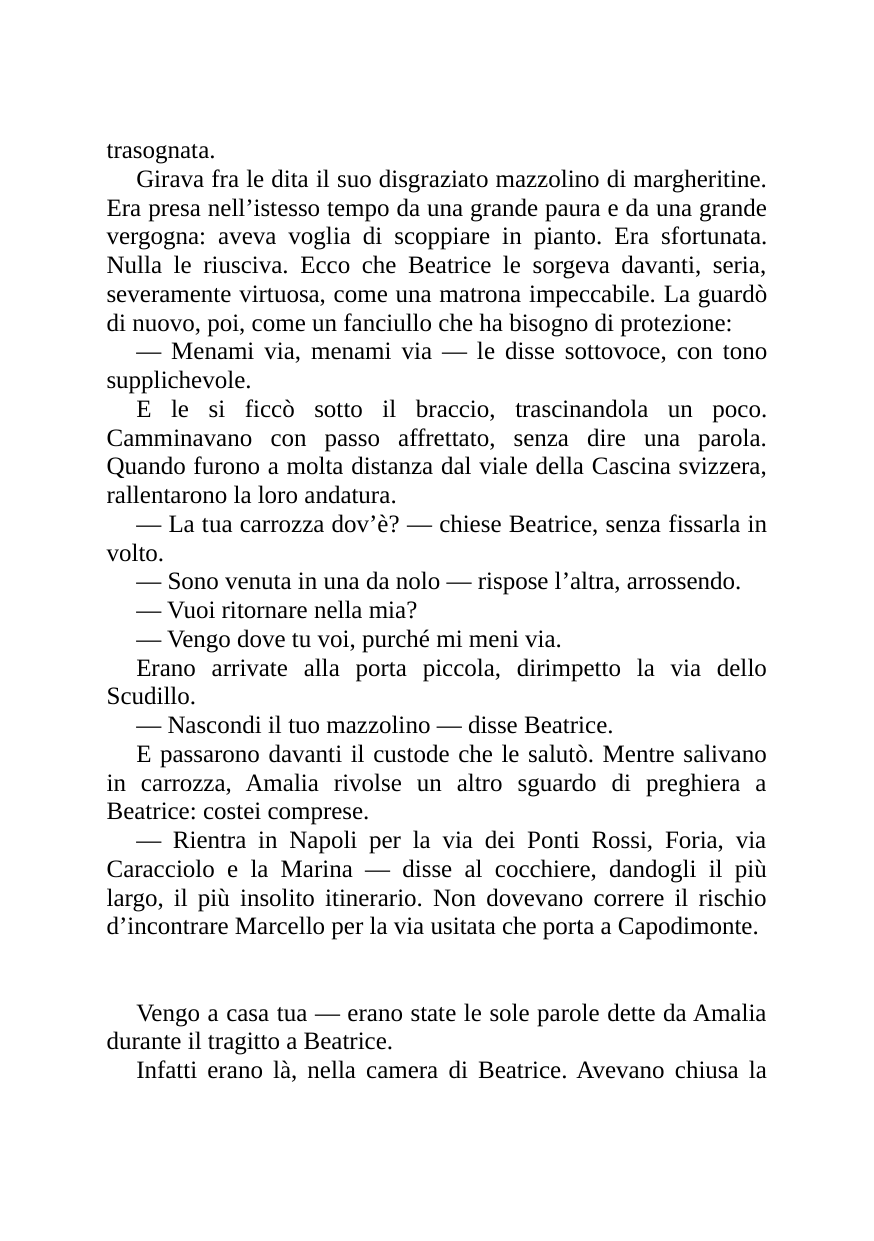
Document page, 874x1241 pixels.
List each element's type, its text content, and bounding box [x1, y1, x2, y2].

text Infatti erano là, nella camera di Beatrice. Avevano chiusa la [106, 1055, 768, 1084]
text E le si ficcò sotto il braccio, trascinandola un poco. Camminavano con passo affrettato, senza dire una parola. Quando furono a molta distanza dal viale della Cascina svizzera, rallentarono la loro andatura. [106, 394, 768, 509]
text Girava fra le dita il suo disgraziato mazzolino di margheritine. Era presa nell’istesso tempo da una grande paura e da una grande vergogna: aveva voglia di scoppiare in pianto. Era sfortunata. Nulla le riusciva. Ecco che Beatrice le sorgeva davanti, seria, severamente virtuosa, come una matrona impeccabile. La guardò di nuovo, poi, come un fanciullo che ha bisogno di protezione: [106, 164, 768, 336]
text trasognata. [106, 135, 768, 164]
text Vengo a casa tua — erano state le sole parole dette da Amalia durante il tragitto a Beatrice. [106, 998, 768, 1055]
text — Vengo dove tu voi, purché mi meni via. [106, 624, 768, 653]
text — La tua carrozza dov’è? — chiese Beatrice, senza fissarla in volto. [106, 509, 768, 566]
text — Sono venuta in una da nolo — rispose l’altra, arrossendo. [106, 566, 768, 595]
text — Rientra in Napoli per la via dei Ponti Rossi, Foria, via Caracciolo e la Marina — disse al cocchiere, dandogli il più largo, il più insolito itinerario. Non dovevano correre il rischio d’incontrare Marcello per la via usitata che porta a Capodimonte. [106, 825, 768, 940]
text — Nascondi il tuo mazzolino — disse Beatrice. [106, 710, 768, 739]
text E passarono davanti il custode che le salutò. Mentre salivano in carrozza, Amalia rivolse un altro sguardo di preghiera a Beatrice: costei comprese. [106, 739, 768, 825]
text Erano arrivate alla porta piccola, dirimpetto la via dello Scudillo. [106, 653, 768, 710]
text — Menami via, menami via — le disse sottovoce, con tono supplichevole. [106, 336, 768, 394]
text — Vuoi ritornare nella mia? [106, 595, 768, 624]
